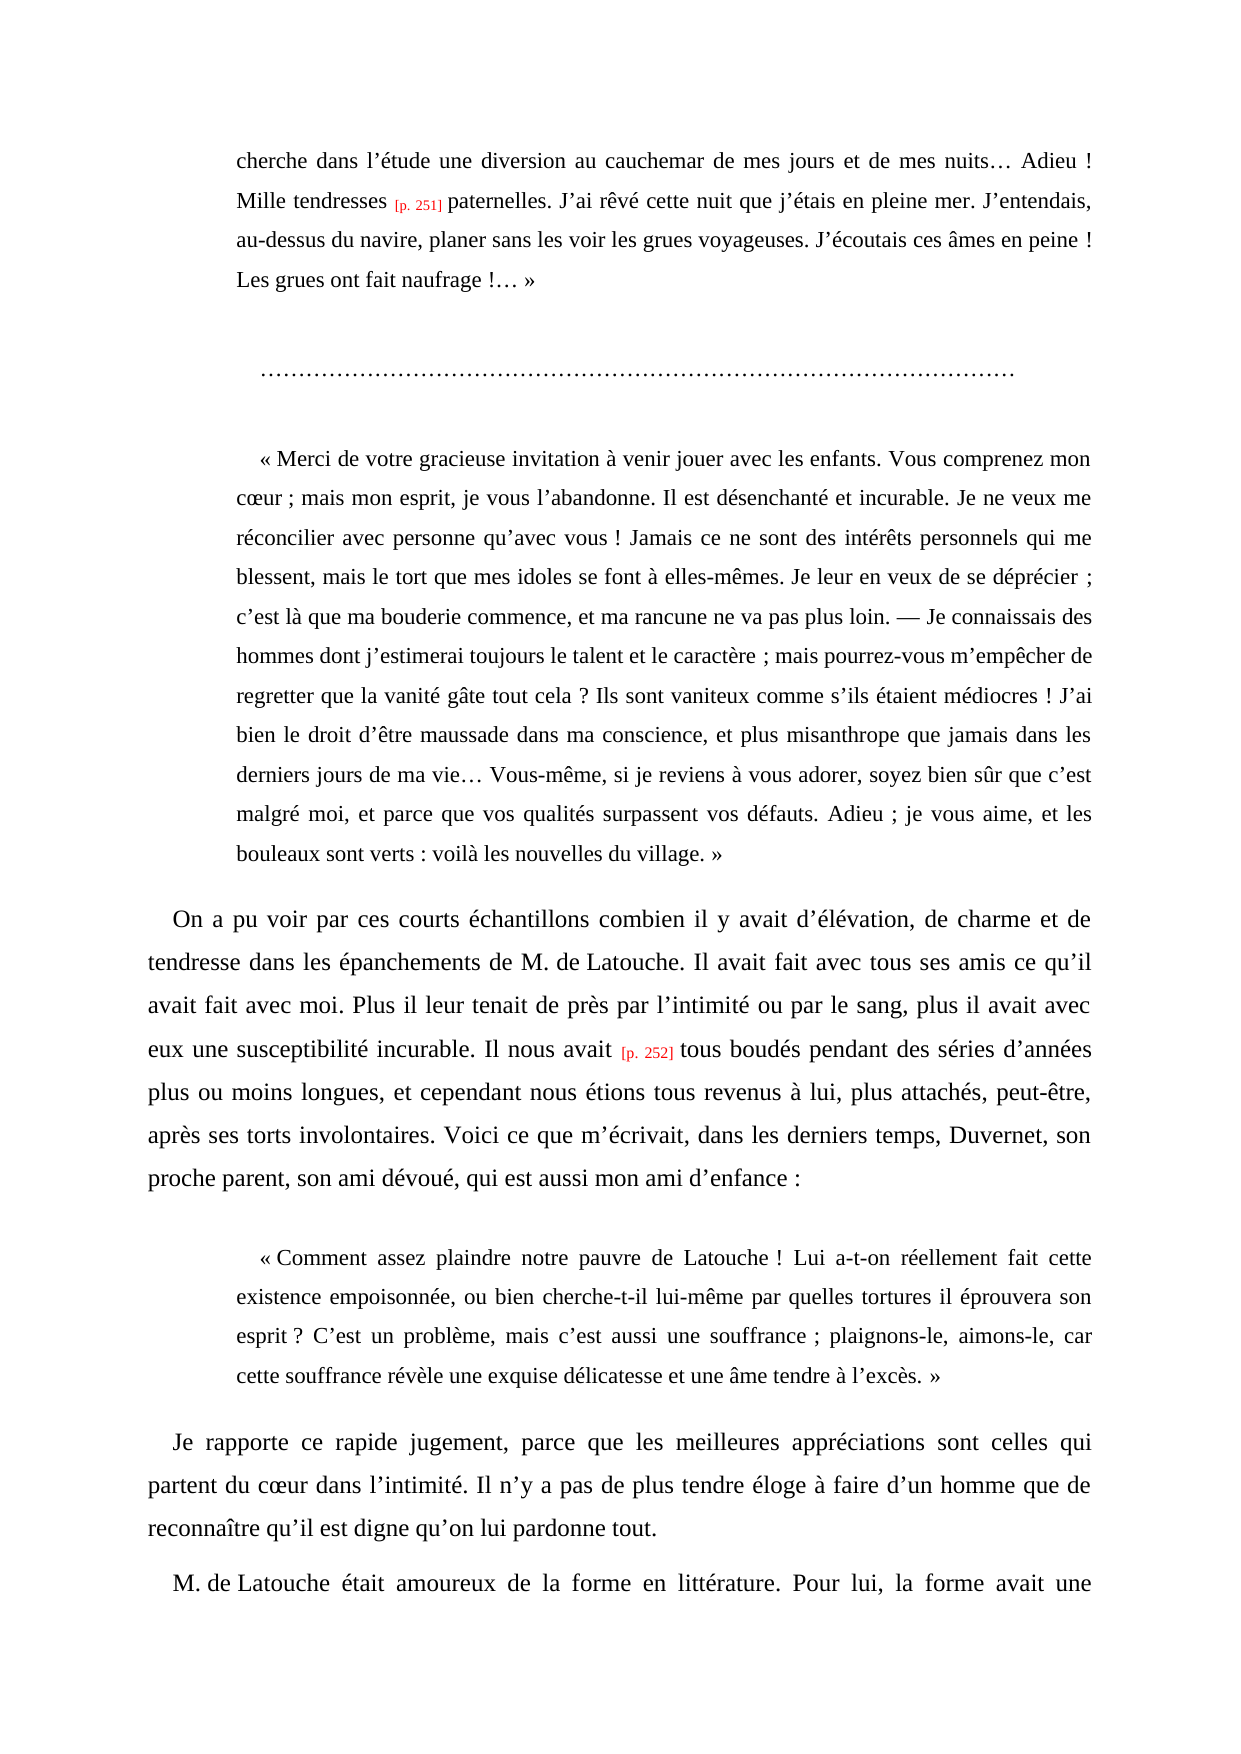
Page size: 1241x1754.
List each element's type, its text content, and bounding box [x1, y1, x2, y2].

text ……………………………………………………………………………………… [236, 356, 1093, 382]
text Je rapporte ce rapide jugement, parce que les meilleures appréciations sont celles qui partent du cœur dans l’intimité. Il n’y a pas de plus tendre éloge à faire d’un homme que de reconnaître qu’il est digne qu’on lui pardonne tout. [148, 1427, 1093, 1542]
text cherche dans l’étude une diversion au cauchemar de mes jours et de mes nuits… Adieu ! Mille tendresses [p. 251] paternelles. J’ai rêvé cette nuit que j’étais en pleine mer. J’entendais, au-dessus du navire, planer sans les voir les grues voyageuses. J’écoutais ces âmes en peine ! Les grues ont fait naufrage !… » [236, 148, 1093, 292]
text M. de Latouche était amoureux de la forme en littérature. Pour lui, la forme avait une [148, 1568, 1093, 1597]
text « Comment assez plaindre notre pauvre de Latouche ! Lui a-t-on réellement fait cette existence empoisonnée, ou bien cherche-t-il lui-même par quelles tortures il éprouvera son esprit ? C’est un problème, mais c’est aussi une souffrance ; plaignons-le, aimons-le, car cette souffrance révèle une exquise délicatesse et une âme tendre à l’excès. » [236, 1244, 1093, 1388]
text On a pu voir par ces courts échantillons combien il y avait d’élévation, de charme et de tendresse dans les épanchements de M. de Latouche. Il avait fait avec tous ses amis ce qu’il avait fait avec moi. Plus il leur tenait de près par l’intimité ou par le sang, plus il avait avec eux une susceptibilité incurable. Il nous avait [p. 252] tous boudés pendant des séries d’années plus ou moins longues, et cependant nous étions tous revenus à lui, plus attachés, peut-être, après ses torts involontaires. Voici ce que m’écrivait, dans les derniers temps, Duvernet, son proche parent, son ami dévoué, qui est aussi mon ami d’enfance : [148, 904, 1093, 1192]
text « Merci de votre gracieuse invitation à venir jouer avec les enfants. Vous comprenez mon cœur ; mais mon esprit, je vous l’abandonne. Il est désenchanté et incurable. Je ne veux me réconcilier avec personne qu’avec vous ! Jamais ce ne sont des intérêts personnels qui me blessent, mais le tort que mes idoles se font à elles-mêmes. Je leur en veux de se déprécier ; c’est là que ma bouderie commence, et ma rancune ne va pas plus loin. — Je connaissais des hommes dont j’estimerai toujours le talent et le caractère ; mais pourrez-vous m’empêcher de regretter que la vanité gâte tout cela ? Ils sont vaniteux comme s’ils étaient médiocres ! J’ai bien le droit d’être maussade dans ma conscience, et plus misanthrope que jamais dans les derniers jours de ma vie… Vous-même, si je reviens à vous adorer, soyez bien sûr que c’est malgré moi, et parce que vos qualités surpassent vos défauts. Adieu ; je vous aime, et les bouleaux sont verts : voilà les nouvelles du village. » [236, 445, 1093, 866]
